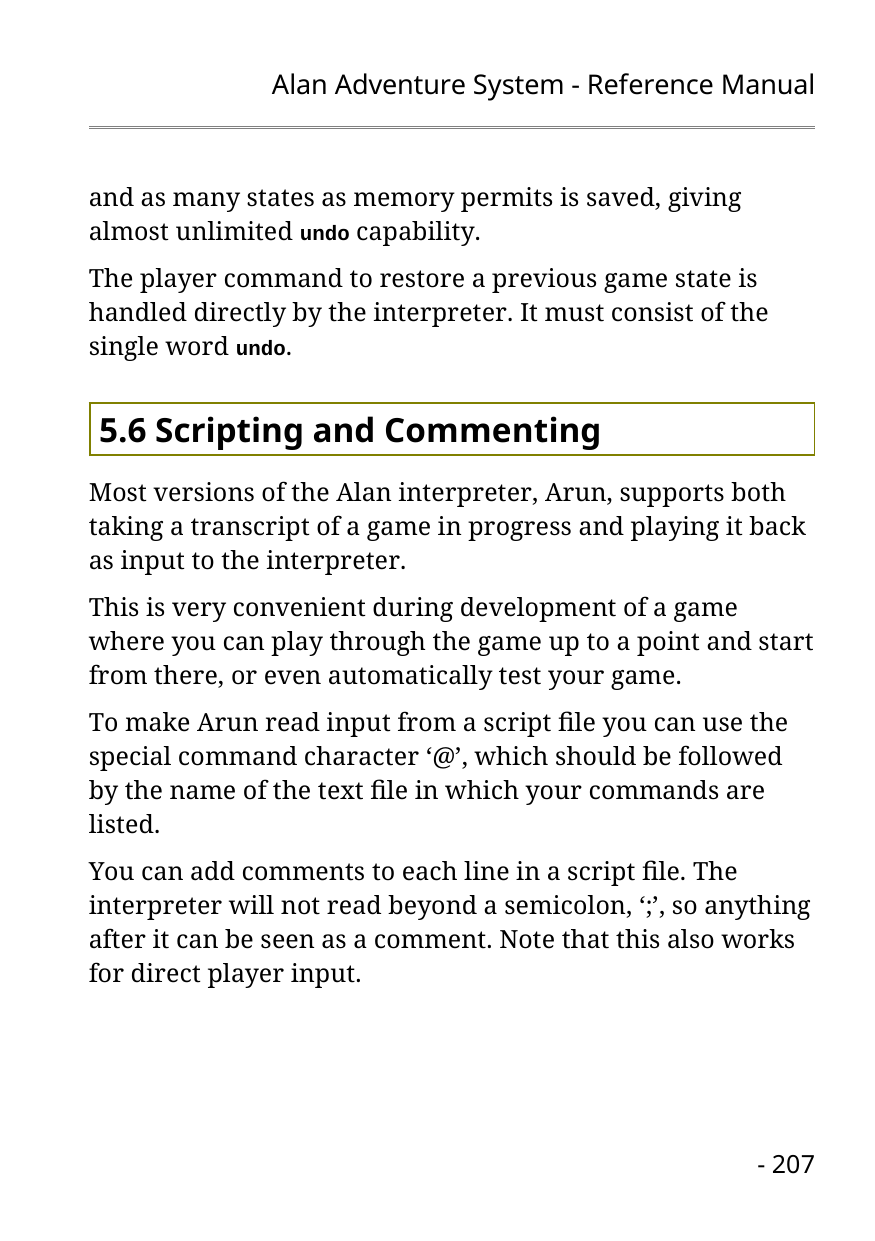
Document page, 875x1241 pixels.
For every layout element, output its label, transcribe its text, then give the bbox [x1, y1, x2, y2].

text Most versions of the Alan interpreter, Arun, supports both taking a transcript of a game in progress and playing it back as input to the interpreter. [88, 475, 815, 577]
text This is very convenient during development of a game where you can play through the game up to a point and start from there, or even automatically test your game. [88, 590, 815, 692]
text and as many states as memory permits is saved, giving almost unlimited undo capability. [88, 180, 815, 248]
text To make Arun read input from a script file you can use the special command character ‘@’, which should be followed by the name of the text file in which your commands are listed. [88, 705, 815, 841]
text You can add comments to each line in a script file. The interpreter will not read beyond a semicolon, ‘;’, so anything after it can be seen as a comment. Note that this also works for direct player input. [88, 854, 815, 989]
text The player command to restore a previous game state is handled directly by the interpreter. It must consist of the single word undo. [88, 261, 815, 363]
subtitle Scripting and Commenting [91, 404, 814, 454]
